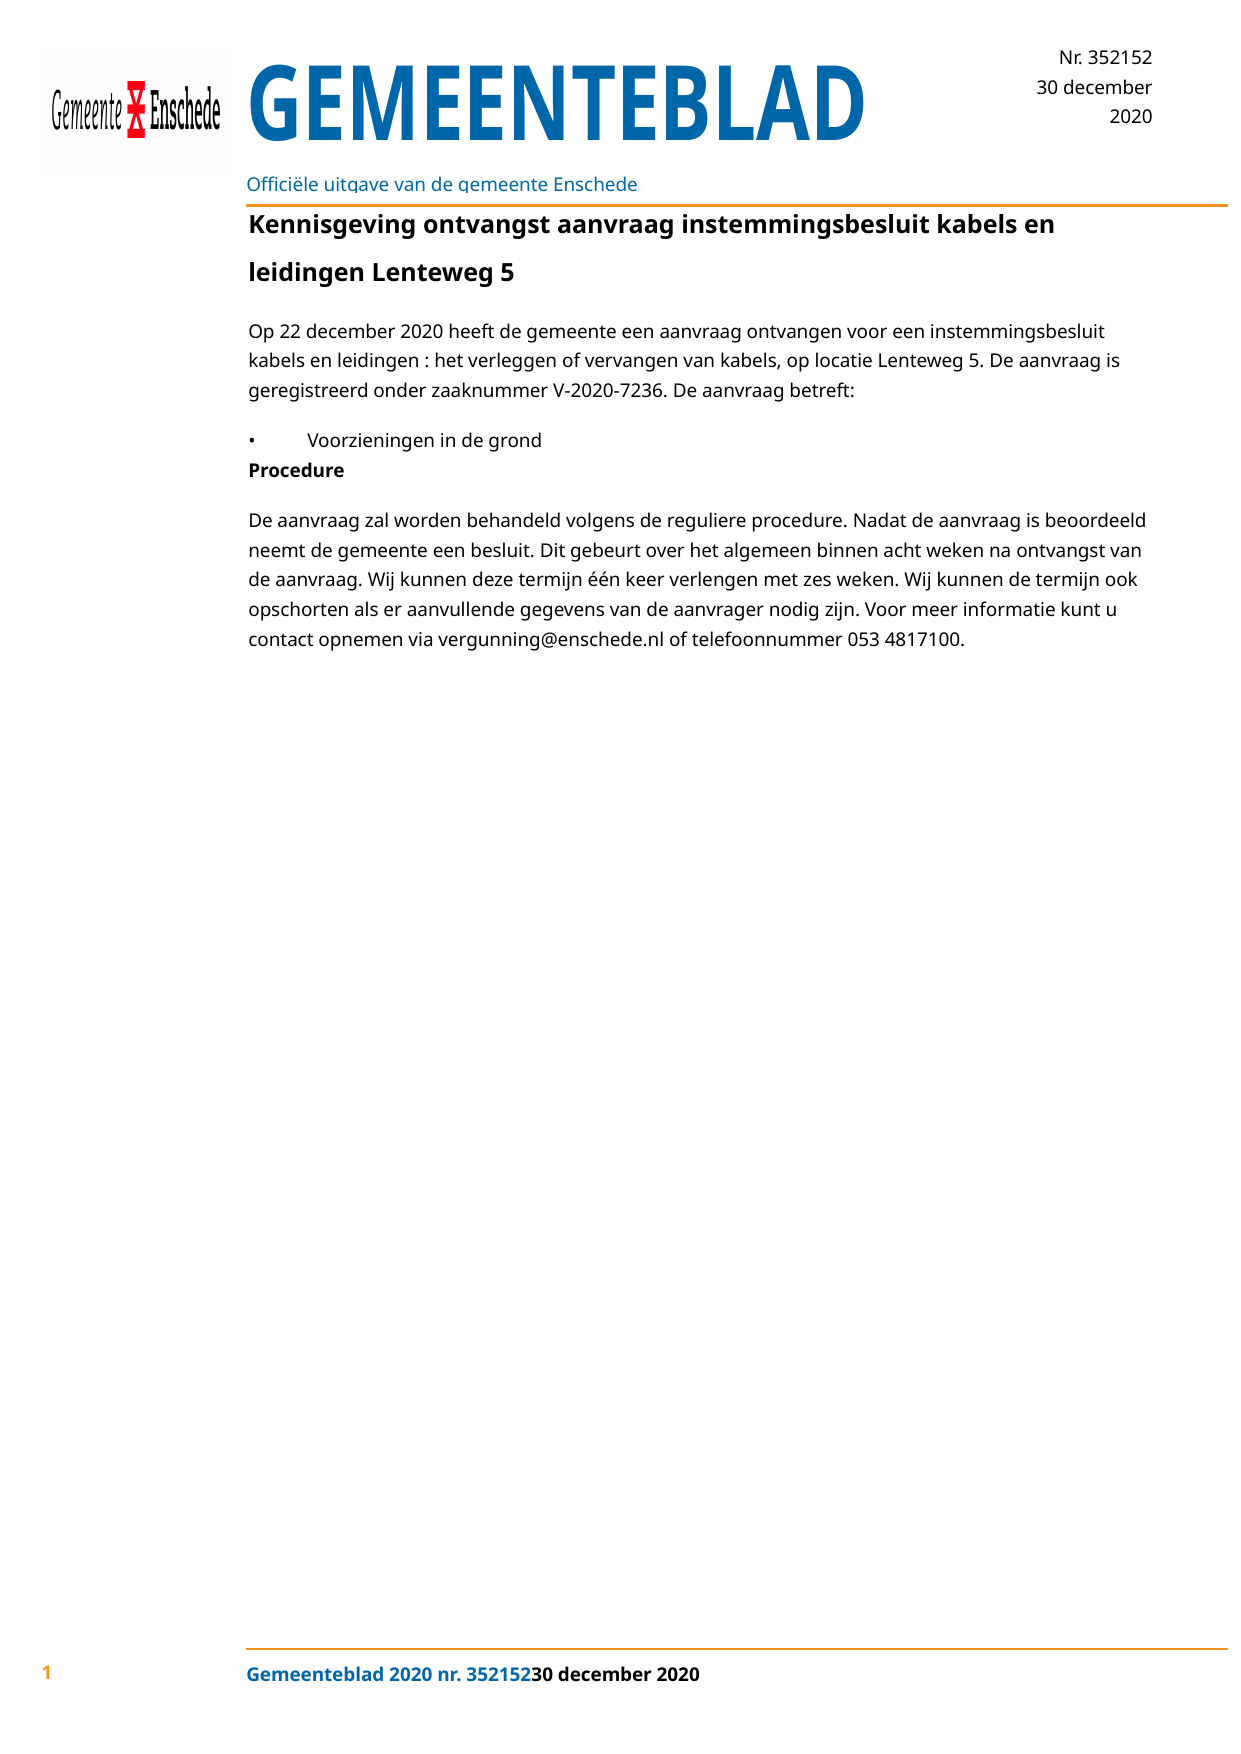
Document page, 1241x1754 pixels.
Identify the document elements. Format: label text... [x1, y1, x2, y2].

text De aanvraag zal worden behandeld volgens de reguliere procedure. Nadat de aanvraag is beoordeeld neemt de gemeente een besluit. Dit gebeurt over het algemeen binnen acht weken na ontvangst van de aanvraag. Wij kunnen deze termijn één keer verlengen met zes weken. Wij kunnen de termijn ook opschorten als er aanvullende gegevens van de aanvrager nodig zijn. Voor meer informatie kunt u contact opnemen via vergunning@enschede.nl of telefoonnummer 053 4817100. [248, 507, 1152, 652]
text Procedure [248, 457, 1152, 483]
text Op 22 december 2020 heeft de gemeente een aanvraag ontvangen voor een instemmingsbesluit kabels en leidingen : het verleggen of vervangen van kabels, op locatie Lenteweg 5. De aanvraag is geregistreerd onder zaaknummer V-2020-7236. De aanvraag betreft: [248, 318, 1152, 403]
picture [41, 47, 231, 172]
text Kennisgeving ontvangst aanvraag instemmingsbesluit kabels en leidingen Lenteweg 5 [248, 207, 1152, 288]
list Voorzieningen in de grond [248, 427, 1152, 453]
